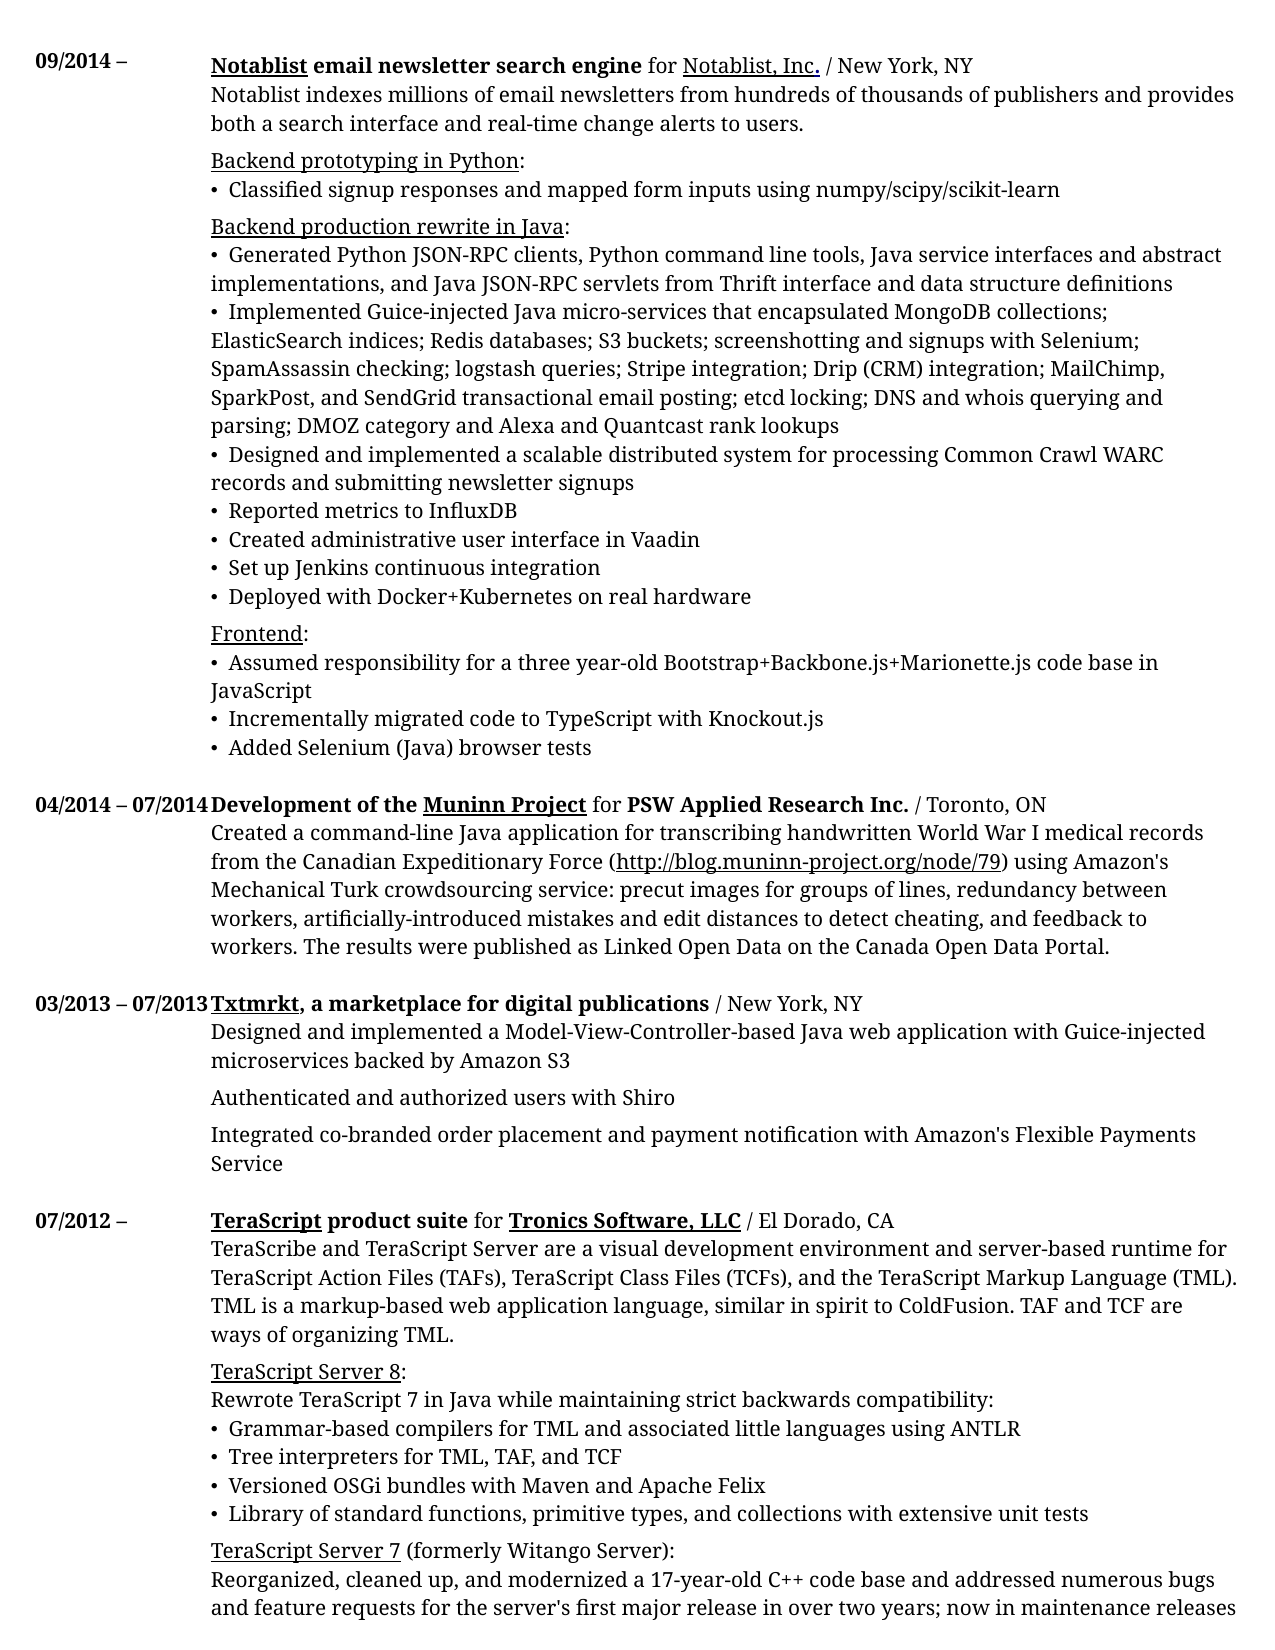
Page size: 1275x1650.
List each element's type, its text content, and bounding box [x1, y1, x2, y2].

table_cell Backend prototyping in Python: Classified signup responses and mapped form inputs using numpy/scipy/scikit-learn Backend production rewrite in Java: Generated Python JSON-RPC clients, Python command line tools, Java service interfaces and abstract implementations, and Java JSON-RPC servlets from Thrift interface and data structure definitions Implemented Guice-injected Java micro-services that encapsulated MongoDB collections; ElasticSearch indices; Redis databases; S3 buckets; screenshotting and signups with Selenium; SpamAssassin checking; logstash queries; Stripe integration; Drip (CRM) integration; MailChimp, SparkPost, and SendGrid transactional email posting; etcd locking; DNS and whois querying and parsing; DMOZ category and Alexa and Quantcast rank lookups Designed and implemented a scalable distributed system for processing Common Crawl WARC records and submitting newsletter signups Reported metrics to InfluxDB Created administrative user interface in Vaadin Set up Jenkins continuous integration Deployed with Docker+Kubernetes on real hardware Frontend: Assumed responsibility for a three year-old Bootstrap+Backbone.js+Marionette.js code base in JavaScript Incrementally migrated code to TypeScript with Knockout.js Added Selenium (Java) browser tests [211, 138, 1239, 761]
table_cell [211, 18, 1239, 46]
table_cell Txtmrkt, a marketplace for digital publications / New York, NY [211, 989, 1239, 1017]
table_cell [35, 818, 211, 961]
table_cell TeraScript Server 8: Rewrote TeraScript 7 in Java while maintaining strict backwards compatibility: Grammar-based compilers for TML and associated little languages using ANTLR Tree interpreters for TML, TAF, and TCF Versioned OSGi bundles with Maven and Apache Felix Library of standard functions, primitive types, and collections with extensive unit tests TeraScript Server 7 (formerly Witango Server): Reorganized, cleaned up, and modernized a 17-year-old C++ code base and addressed numerous bugs and feature requests for the server's first major release in over two years; now in maintenance releases [211, 1357, 1239, 1631]
table_cell 07/2012 – [35, 1206, 211, 1357]
table_cell Created a command-line Java application for transcribing handwritten World War I medical records from the Canadian Expeditionary Force (http://blog.muninn-project.org/node/79) using Amazon's Mechanical Turk crowdsourcing service: precut images for groups of lines, redundancy between workers, artificially-introduced mistakes and edit distances to detect cheating, and feedback to workers. The results were published as Linked Open Data on the Canada Open Data Portal. [211, 818, 1239, 961]
table_cell [211, 761, 1239, 790]
table_cell [211, 1178, 1239, 1206]
table_cell 04/2014 – 07/2014 [35, 790, 211, 818]
table_cell 09/2014 – [35, 46, 211, 137]
table_cell [211, 961, 1239, 989]
table_cell Designed and implemented a Model-View-Controller-based Java web application with Guice-injected microservices backed by Amazon S3 Authenticated and authorized users with Shiro Integrated co-branded order placement and payment notification with Amazon's Flexible Payments Service [211, 1018, 1239, 1177]
table_cell TeraScript product suite for Tronics Software, LLC / El Dorado, CA TeraScribe and TeraScript Server are a visual development environment and server-based runtime for TeraScript Action Files (TAFs), TeraScript Class Files (TCFs), and the TeraScript Markup Language (TML). TML is a markup-based web application language, similar in spirit to ColdFusion. TAF and TCF are ways of organizing TML. [211, 1206, 1239, 1357]
table_cell [35, 1178, 211, 1206]
table_cell [35, 961, 211, 989]
table_cell 03/2013 – 07/2013 [35, 989, 211, 1017]
table_cell Notablist email newsletter search engine for Notablist, Inc. / New York, NY Notablist indexes millions of email newsletters from hundreds of thousands of publishers and provides both a search interface and real-time change alerts to users. [211, 46, 1239, 137]
table_cell [35, 18, 211, 46]
table_cell [35, 1018, 211, 1177]
table_cell [35, 138, 211, 761]
table_cell Development of the Muninn Project for PSW Applied Research Inc. / Toronto, ON [211, 790, 1239, 818]
table_cell [35, 761, 211, 790]
table_cell [35, 1357, 211, 1631]
